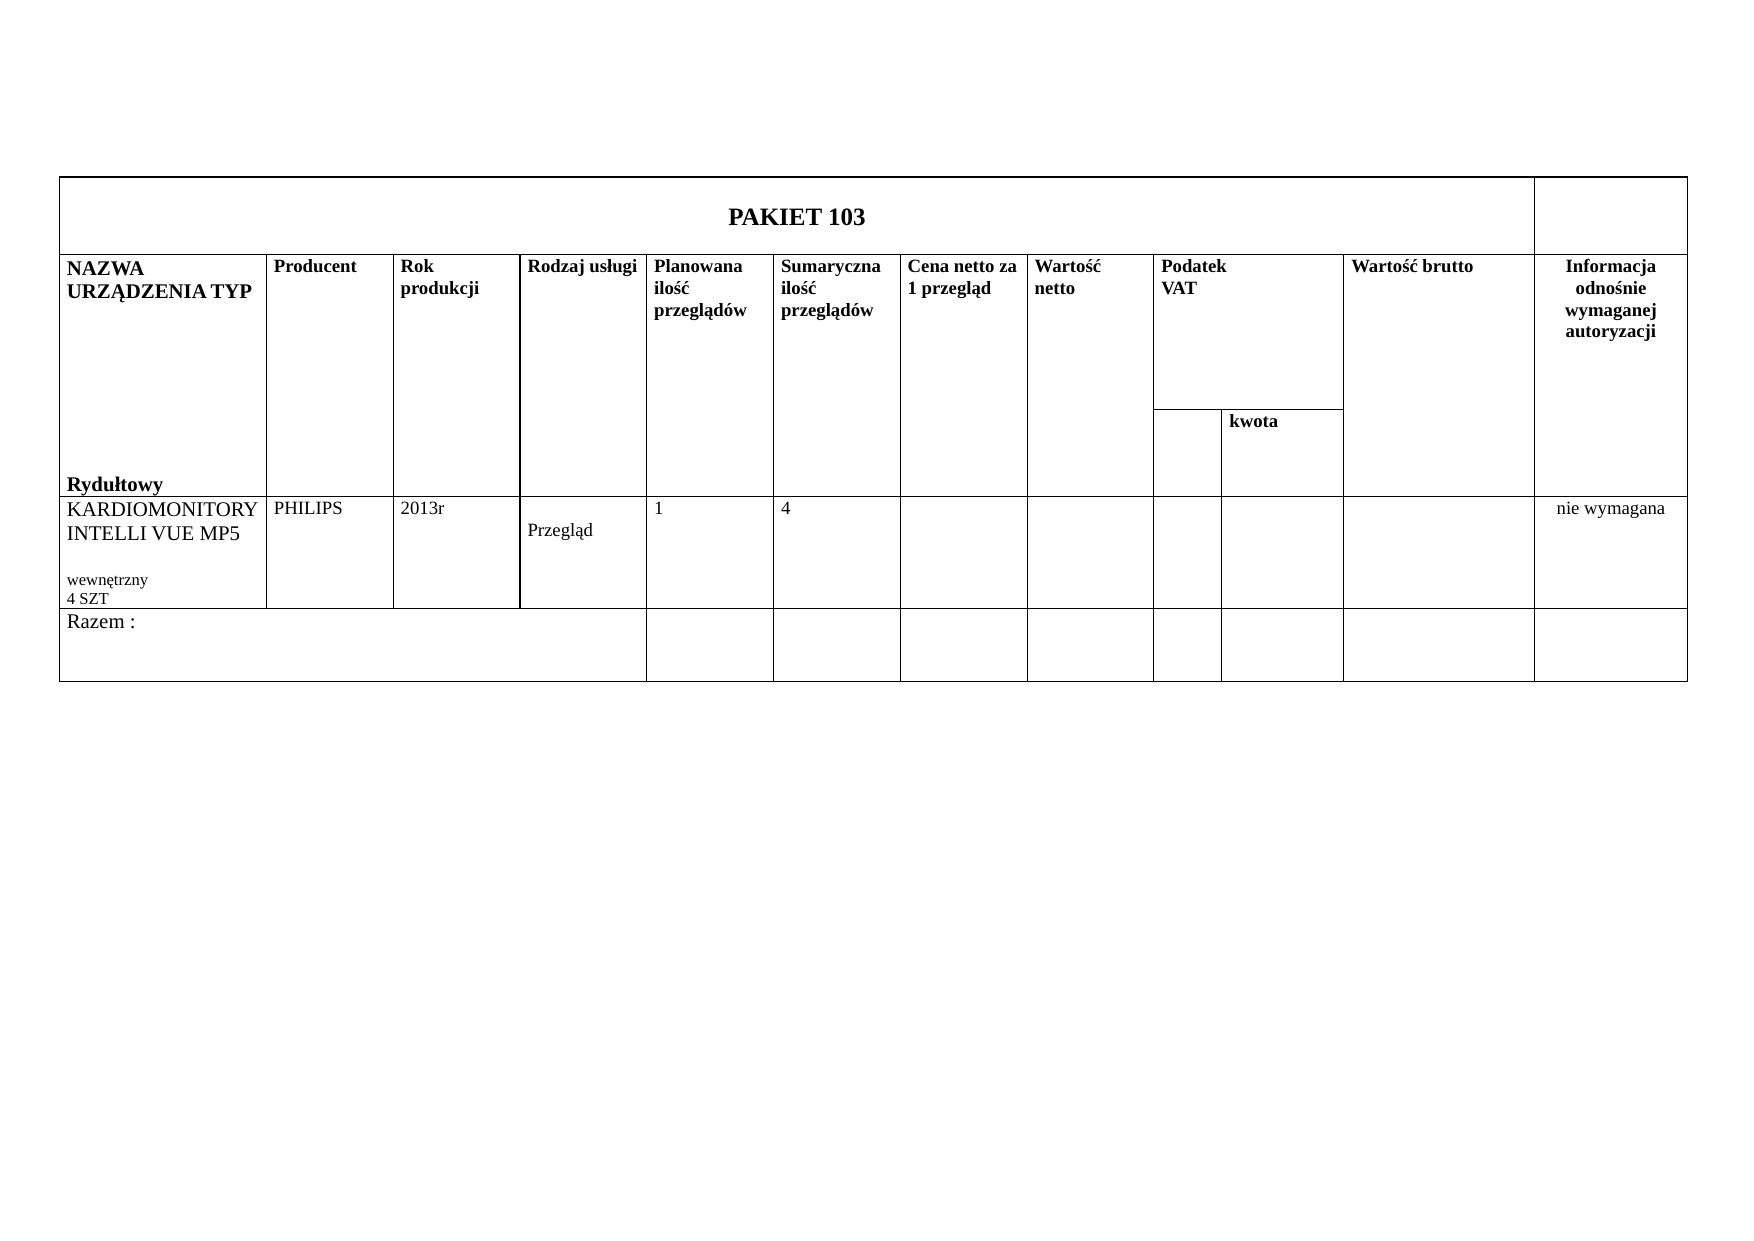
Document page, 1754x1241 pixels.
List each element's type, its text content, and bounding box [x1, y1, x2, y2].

table_cell [1535, 609, 1687, 681]
table_cell Podatek VAT [1154, 255, 1343, 408]
table_cell [901, 497, 1027, 608]
table_cell [774, 609, 900, 681]
table_cell 2013r [394, 497, 519, 608]
table_cell [1154, 609, 1221, 681]
table_cell Rodzaj usługi [521, 255, 646, 496]
table_cell NAZWA URZĄDZENIA TYP Rydułtowy [60, 255, 266, 496]
table_header [1535, 178, 1687, 254]
table_cell Rok produkcji [394, 255, 519, 496]
table_cell [647, 609, 773, 681]
table_cell [1344, 609, 1534, 681]
table_cell [1222, 497, 1343, 608]
table_cell [901, 609, 1027, 681]
table_cell Wartość brutto [1344, 255, 1534, 496]
table_cell Razem : [60, 609, 646, 681]
table_cell kwota [1222, 410, 1343, 496]
table_cell Planowana ilość przeglądów [647, 255, 773, 496]
table_cell PHILIPS [267, 497, 393, 608]
table_cell 1 [647, 497, 773, 608]
table_cell [1154, 497, 1221, 608]
table_cell [1222, 609, 1343, 681]
table_cell Producent [267, 255, 393, 496]
table_cell Przegląd [521, 497, 646, 608]
table_cell [1028, 609, 1153, 681]
table_cell Cena netto za 1 przegląd [901, 255, 1027, 496]
table_cell [1028, 497, 1153, 608]
table_header PAKIET 103 [60, 178, 1534, 254]
table_cell Informacja odnośnie wymaganej autoryzacji [1535, 255, 1687, 496]
table_cell nie wymagana [1535, 497, 1687, 608]
table_cell 4 [774, 497, 900, 608]
table_cell Wartość netto [1028, 255, 1153, 496]
table_cell Sumaryczna ilość przeglądów [774, 255, 900, 496]
table_cell  [1154, 410, 1221, 496]
table_cell KARDIOMONITORY INTELLI VUE MP5 wewnętrzny 4 SZT [60, 497, 266, 608]
table_cell [1344, 497, 1534, 608]
